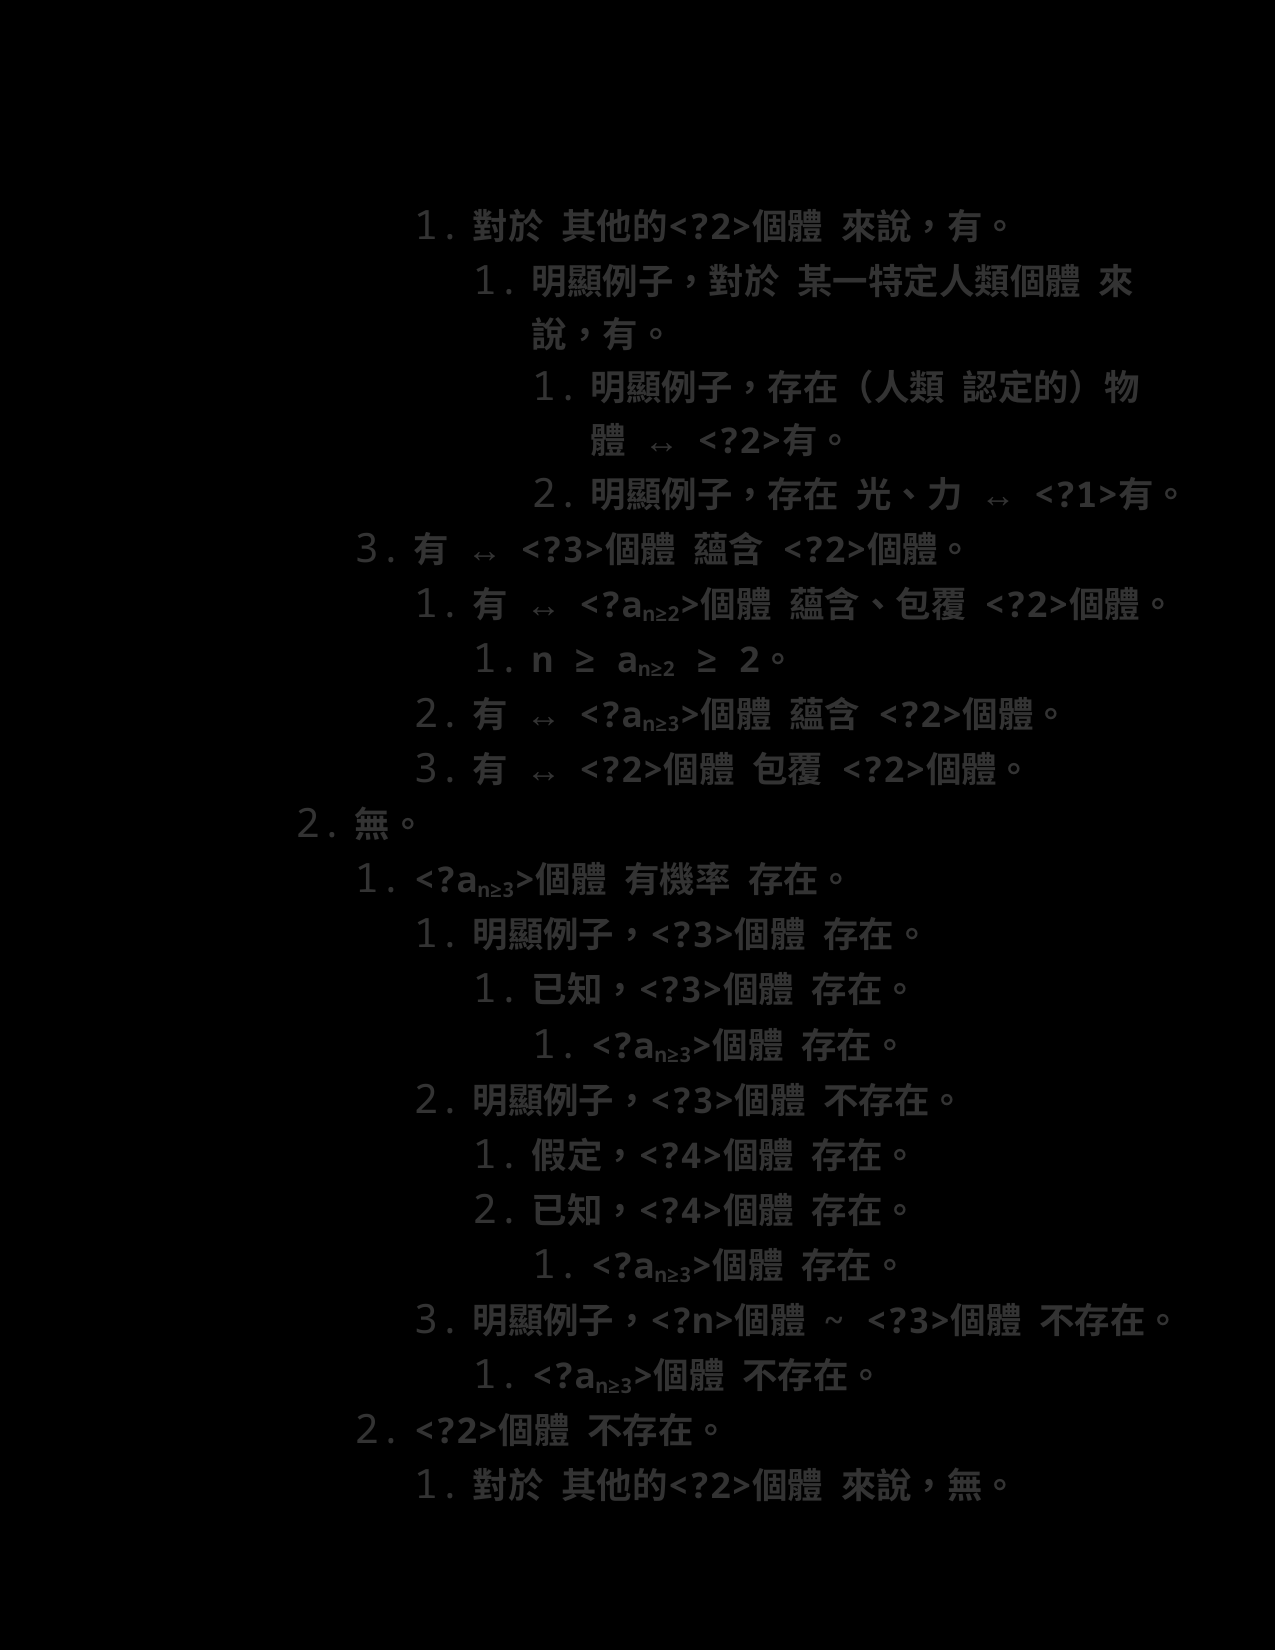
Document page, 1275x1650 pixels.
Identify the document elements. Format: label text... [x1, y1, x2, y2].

list 無。 [295, 794, 1157, 849]
list <?2>個體 不存在。 [354, 1401, 1157, 1456]
list 明顯例子，存在（人類 認定的）物體 ↔ <?2>有。 [532, 357, 1157, 464]
list 已知，<?3>個體 存在。 [472, 960, 1157, 1015]
list 對於 其他的<?2>個體 來說，無。 [413, 1456, 1157, 1511]
list <?an≥3>個體 存在。 [532, 1015, 1157, 1070]
list 明顯例子，<?3>個體 存在。 [413, 904, 1157, 960]
list 明顯例子，對於 某一特定人類個體 來說，有。 [472, 251, 1157, 357]
list 對於 其他的<?2>個體 來說，有。 [413, 196, 1157, 251]
list <?an≥3>個體 不存在。 [472, 1345, 1157, 1401]
list 有 ↔ <?3>個體 蘊含 <?2>個體。 [354, 519, 1157, 574]
list 明顯例子，<?n>個體 ~ <?3>個體 不存在。 [413, 1290, 1157, 1345]
list 明顯例子，存在 光、力 ↔ <?1>有。 [532, 464, 1157, 519]
list 有 ↔ <?an≥2>個體 蘊含、包覆 <?2>個體。 [413, 574, 1157, 629]
list 有 ↔ <?2>個體 包覆 <?2>個體。 [413, 739, 1157, 794]
list 假定，<?4>個體 存在。 [472, 1125, 1157, 1180]
list 有 ↔ <?an≥3>個體 蘊含 <?2>個體。 [413, 684, 1157, 739]
list 已知，<?4>個體 存在。 [472, 1180, 1157, 1235]
list 明顯例子，<?3>個體 不存在。 [413, 1070, 1157, 1125]
list <?an≥3>個體 存在。 [532, 1235, 1157, 1290]
list <?an≥3>個體 有機率 存在。 [354, 849, 1157, 904]
list n ≥ an≥2 ≥ 2。 [472, 629, 1157, 684]
